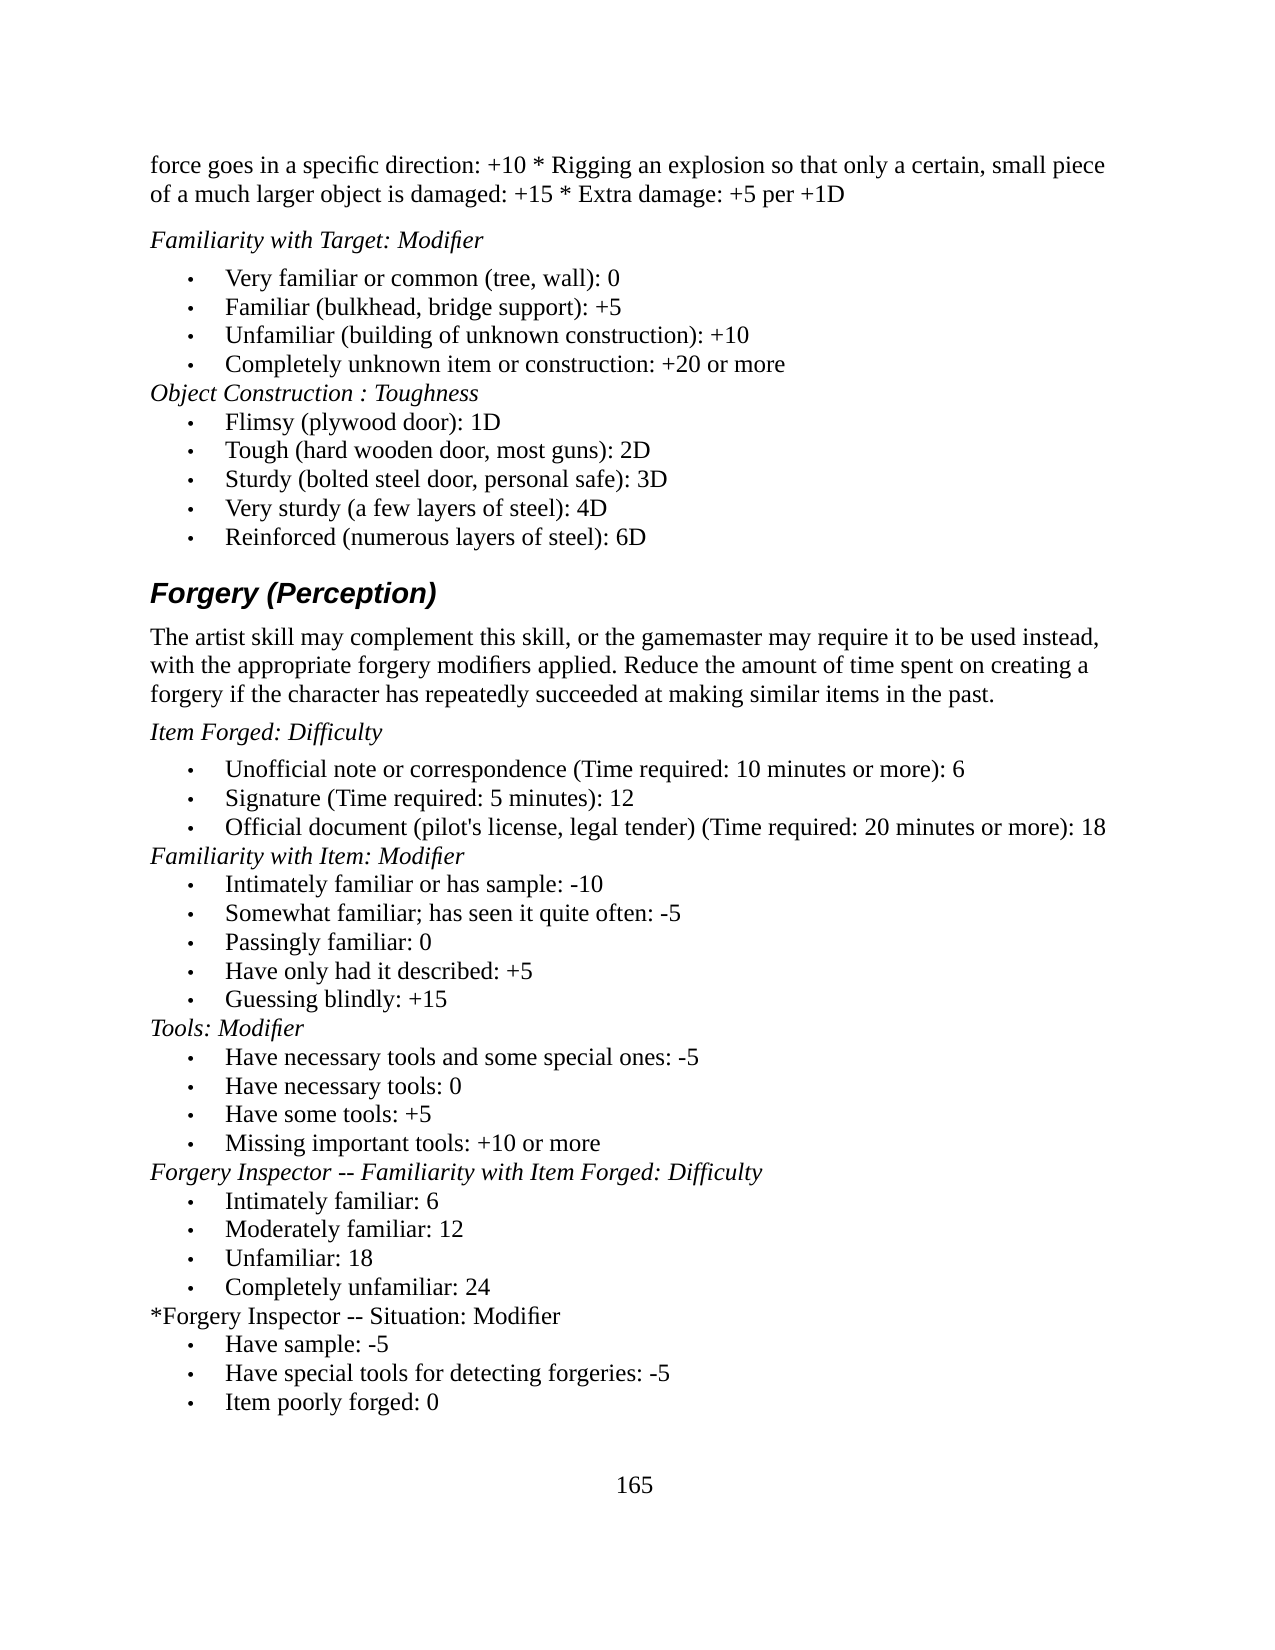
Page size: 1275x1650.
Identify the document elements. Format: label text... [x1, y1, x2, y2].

list Guessing blindly: +15 [187, 984, 1125, 1013]
list Sturdy (bolted steel door, personal safe): 3D [187, 464, 1125, 493]
list Flimsy (plywood door): 1D [187, 407, 1125, 436]
text Forgery Inspector -- Familiarity with Item Forged: Difficulty [150, 1157, 1125, 1186]
list Unofficial note or correspondence (Time required: 10 minutes or more): 6 [187, 754, 1125, 783]
list Unfamiliar: 18 [187, 1243, 1125, 1272]
list Have some tools: +5 [187, 1099, 1125, 1128]
text Familiarity with Target: Modiﬁer [150, 225, 1125, 254]
text *Forgery Inspector -- Situation: Modiﬁer [150, 1301, 1125, 1329]
list Tough (hard wooden door, most guns): 2D [187, 436, 1125, 464]
text Tools: Modiﬁer [150, 1013, 1125, 1042]
list Completely unfamiliar: 24 [187, 1272, 1125, 1301]
list Official document (pilot's license, legal tender) (Time required: 20 minutes or more): 18 [187, 812, 1125, 841]
list Very sturdy (a few layers of steel): 4D [187, 493, 1125, 522]
list Have sample: -5 [187, 1329, 1125, 1358]
text Familiarity with Item: Modiﬁer [150, 841, 1125, 869]
list Have necessary tools: 0 [187, 1071, 1125, 1099]
list Missing important tools: +10 or more [187, 1128, 1125, 1157]
list Reinforced (numerous layers of steel): 6D [187, 522, 1125, 551]
list Somewhat familiar; has seen it quite often: -5 [187, 898, 1125, 927]
list Unfamiliar (building of unknown construction): +10 [187, 321, 1125, 349]
list Moderately familiar: 12 [187, 1214, 1125, 1243]
text force goes in a speciﬁc direction: +10 * Rigging an explosion so that only a certain, small piece of a much larger object is damaged: +15 * Extra damage: +5 per +1D [150, 150, 1125, 207]
list Passingly familiar: 0 [187, 927, 1125, 956]
list Intimately familiar: 6 [187, 1186, 1125, 1214]
list Have only had it described: +5 [187, 956, 1125, 984]
list Intimately familiar or has sample: -10 [187, 869, 1125, 898]
list Completely unknown item or construction: +20 or more [187, 349, 1125, 378]
text The artist skill may complement this skill, or the gamemaster may require it to be used instead, with the appropriate forgery modiﬁers applied. Reduce the amount of time spent on creating a forgery if the character has repeatedly succeeded at making similar items in the past. [150, 622, 1125, 708]
list Item poorly forged: 0 [187, 1387, 1125, 1416]
subtitle Forgery (Perception) [150, 576, 1125, 609]
text Object Construction : Toughness [150, 378, 1125, 407]
list Signature (Time required: 5 minutes): 12 [187, 783, 1125, 812]
list Have special tools for detecting forgeries: -5 [187, 1358, 1125, 1387]
text Item Forged: Difficulty [150, 717, 1125, 746]
list Very familiar or common (tree, wall): 0 [187, 263, 1125, 292]
list Familiar (bulkhead, bridge support): +5 [187, 292, 1125, 321]
list Have necessary tools and some special ones: -5 [187, 1042, 1125, 1071]
